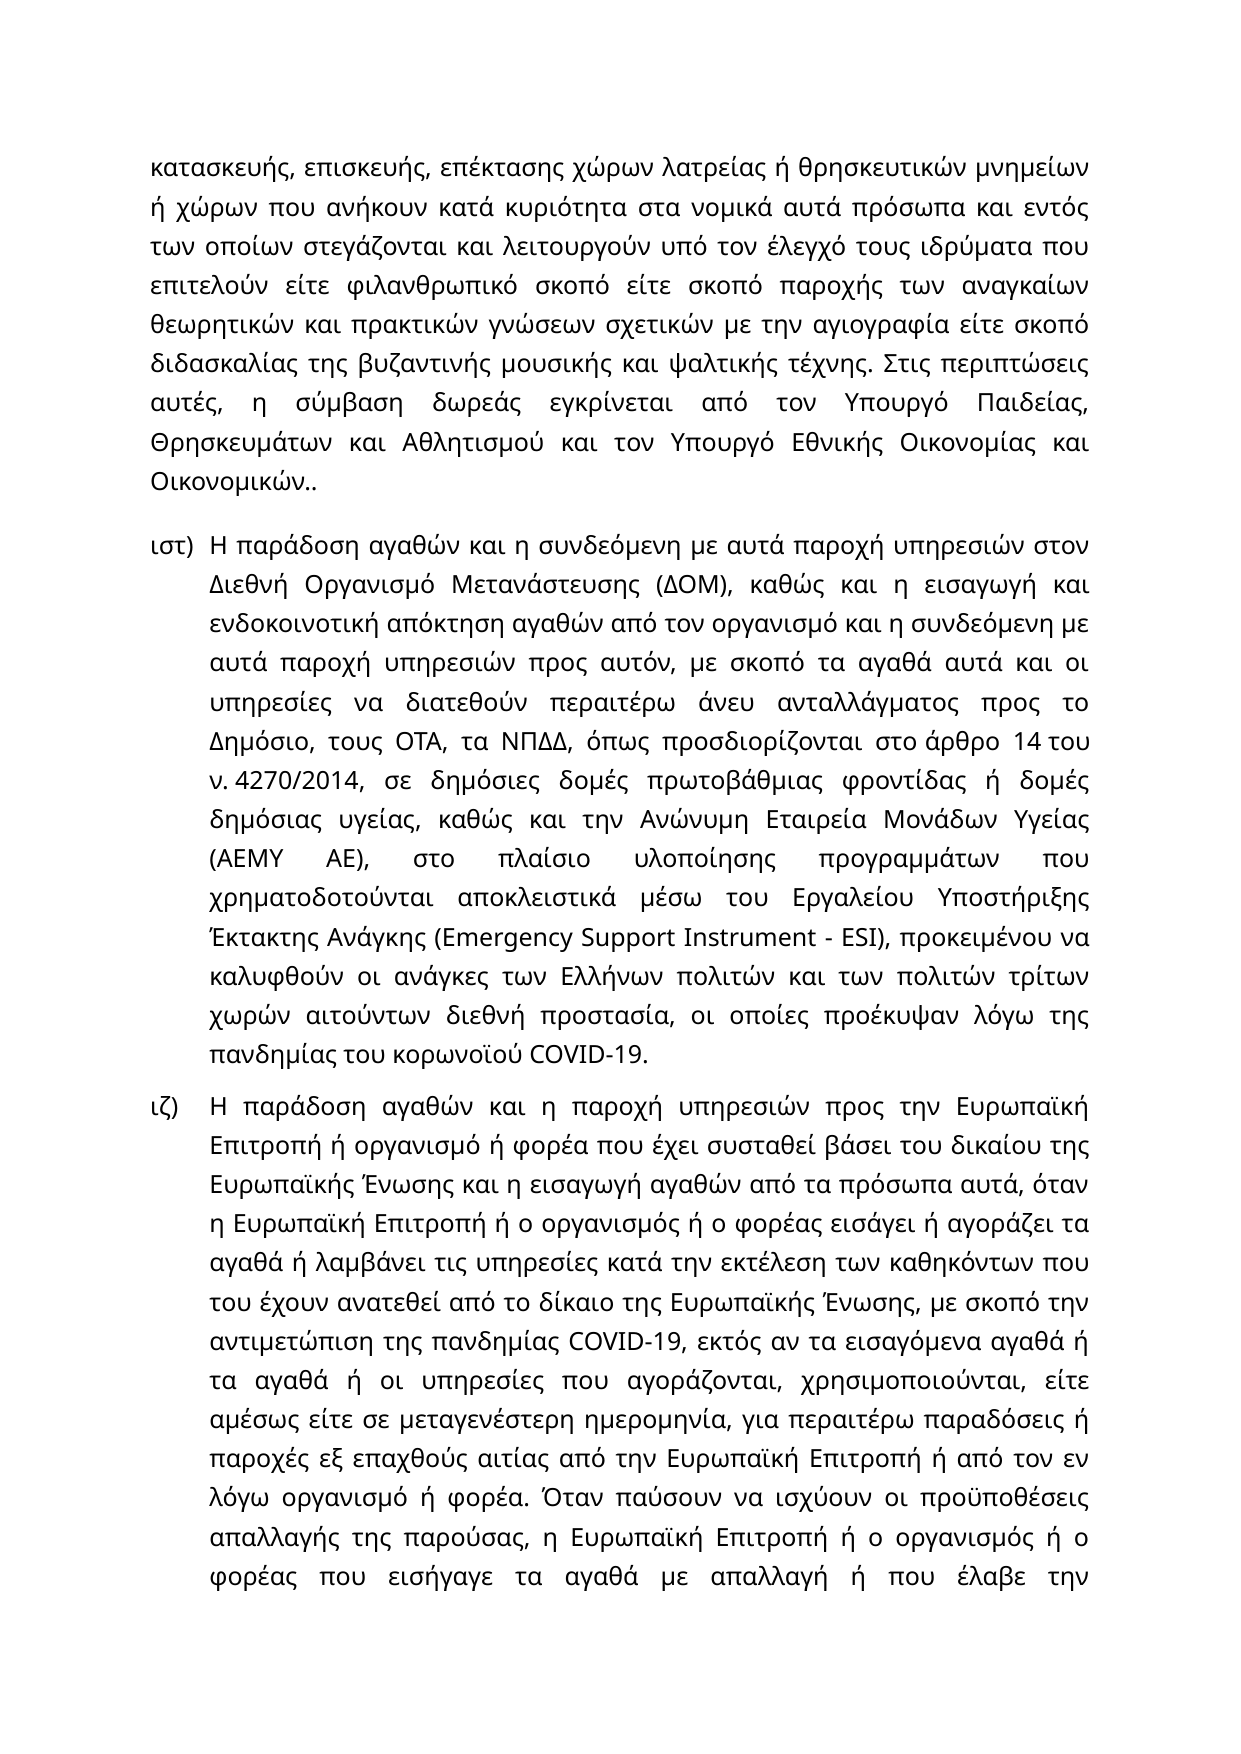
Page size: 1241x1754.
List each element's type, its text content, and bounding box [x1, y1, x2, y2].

list ιστ) Η παράδοση αγαθών και η συνδεόμενη με αυτά παροχή υπηρεσιών στον Διεθνή Οργανισμό Μετανάστευσης (ΔΟΜ), καθώς και η εισαγωγή και ενδοκοινοτική απόκτηση αγαθών από τον οργανισμό και η συνδεόμενη με αυτά παροχή υπηρεσιών προς αυτόν, με σκοπό τα αγαθά αυτά και οι υπηρεσίες να διατεθούν περαιτέρω άνευ ανταλλάγματος προς το Δημόσιο, τους ΟΤΑ, τα ΝΠΔΔ, όπως προσδιορίζονται στο άρθρο 14 του ν. 4270/2014, σε δημόσιες δομές πρωτοβάθμιας φροντίδας ή δομές δημόσιας υγείας, καθώς και την Ανώνυμη Εταιρεία Μονάδων Υγείας (ΑΕΜΥ ΑΕ), στο πλαίσιο υλοποίησης προγραμμάτων που χρηματοδοτούνται αποκλειστικά μέσω του Εργαλείου Υποστήριξης Έκτακτης Ανάγκης (Emergency Support Instrument - ESI), προκειμένου να καλυφθούν οι ανάγκες των Ελλήνων πολιτών και των πολιτών τρίτων χωρών αιτούντων διεθνή προστασία, οι οποίες προέκυψαν λόγω της πανδημίας του κορωνοϊού COVID-19. [150, 527, 1090, 1071]
list ιζ) Η παράδοση αγαθών και η παροχή υπηρεσιών προς την Ευρωπαϊκή Επιτροπή ή οργανισμό ή φορέα που έχει συσταθεί βάσει του δικαίου της Ευρωπαϊκής Ένωσης και η εισαγωγή αγαθών από τα πρόσωπα αυτά, όταν η Ευρωπαϊκή Επιτροπή ή ο οργανισμός ή ο φορέας εισάγει ή αγοράζει τα αγαθά ή λαμβάνει τις υπηρεσίες κατά την εκτέλεση των καθηκόντων που του έχουν ανατεθεί από το δίκαιο της Ευρωπαϊκής Ένωσης, με σκοπό την αντιμετώπιση της πανδημίας COVID-19, εκτός αν τα εισαγόμενα αγαθά ή τα αγαθά ή οι υπηρεσίες που αγοράζονται, χρησιμοποιούνται, είτε αμέσως είτε σε μεταγενέστερη ημερομηνία, για περαιτέρω παραδόσεις ή παροχές εξ επαχθούς αιτίας από την Ευρωπαϊκή Επιτροπή ή από τον εν λόγω οργανισμό ή φορέα. Όταν παύσουν να ισχύουν οι προϋποθέσεις απαλλαγής της παρούσας, η Ευρωπαϊκή Επιτροπή ή ο οργανισμός ή ο φορέας που εισήγαγε τα αγαθά με απαλλαγή ή που έλαβε την [150, 1088, 1090, 1592]
text κατασκευής, επισκευής, επέκτασης χώρων λατρείας ή θρησκευτικών μνημείων ή χώρων που ανήκουν κατά κυριότητα στα νομικά αυτά πρόσωπα και εντός των οποίων στεγάζονται και λειτουργούν υπό τον έλεγχό τους ιδρύματα που επιτελούν είτε φιλανθρωπικό σκοπό είτε σκοπό παροχής των αναγκαίων θεωρητικών και πρακτικών γνώσεων σχετικών με την αγιογραφία είτε σκοπό διδασκαλίας της βυζαντινής μουσικής και ψαλτικής τέχνης. Στις περιπτώσεις αυτές, η σύμβαση δωρεάς εγκρίνεται από τον Υπουργό Παιδείας, Θρησκευμάτων και Αθλητισμού και τον Υπουργό Εθνικής Οικονομίας και Οικονομικών.. [150, 150, 1090, 497]
